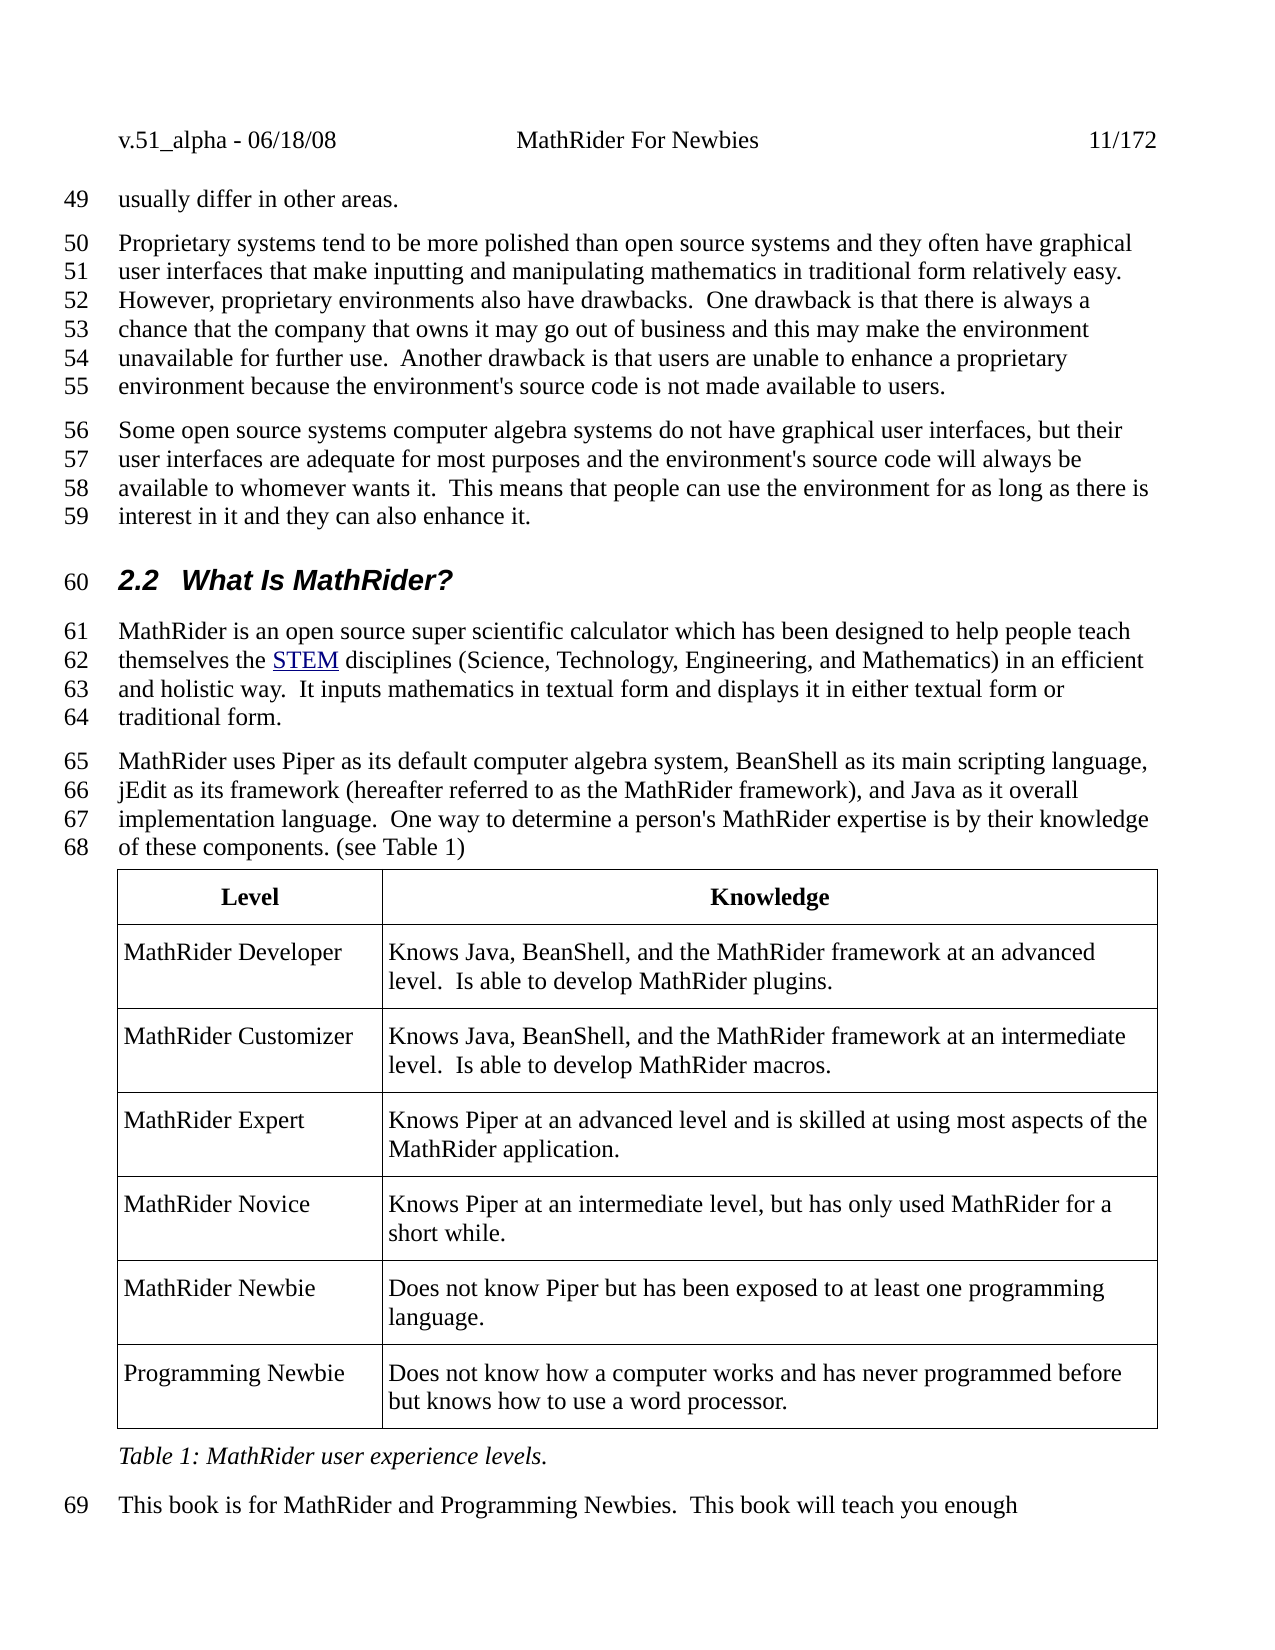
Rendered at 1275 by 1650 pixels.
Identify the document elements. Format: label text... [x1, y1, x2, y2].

text MathRider uses Piper as its default computer algebra system, BeanShell as its main scripting language, jEdit as its framework (hereafter referred to as the MathRider framework), and Java as it overall implementation language. One way to determine a person's MathRider expertise is by their knowledge of these components. (see Table 1) [118, 746, 1157, 861]
table_cell Knows Piper at an intermediate level, but has only used MathRider for a short while. [383, 1177, 1157, 1260]
table_cell Does not know Piper but has been exposed to at least one programming language. [383, 1261, 1157, 1344]
table_cell MathRider Newbie [118, 1261, 382, 1344]
text usually differ in other areas. [118, 184, 1157, 213]
table_cell MathRider Expert [118, 1093, 382, 1176]
subtitle What Is MathRider? [118, 563, 1157, 596]
table_cell Programming Newbie [118, 1345, 382, 1428]
text MathRider is an open source super scientific calculator which has been designed to help people teach themselves the STEM disciplines (Science, Technology, Engineering, and Mathematics) in an efficient and holistic way. It inputs mathematics in textual form and displays it in either textual form or traditional form. [118, 616, 1157, 731]
text This book is for MathRider and Programming Newbies. This book will teach you enough [118, 1490, 1157, 1518]
text Table 1: MathRider user experience levels. [118, 1441, 1157, 1470]
table_cell Knows Java, BeanShell, and the MathRider framework at an advanced level. Is able to develop MathRider plugins. [383, 925, 1157, 1008]
table_cell MathRider Customizer [118, 1009, 382, 1092]
text Some open source systems computer algebra systems do not have graphical user interfaces, but their user interfaces are adequate for most purposes and the environment's source code will always be available to whomever wants it. This means that people can use the environment for as long as there is interest in it and they can also enhance it. [118, 415, 1157, 530]
table_cell Does not know how a computer works and has never programmed before but knows how to use a word processor. [383, 1345, 1157, 1428]
table_cell MathRider Novice [118, 1177, 382, 1260]
table_header Knowledge [383, 870, 1157, 924]
text Proprietary systems tend to be more polished than open source systems and they often have graphical user interfaces that make inputting and manipulating mathematics in traditional form relatively easy. However, proprietary environments also have drawbacks. One drawback is that there is always a chance that the company that owns it may go out of business and this may make the environment unavailable for further use. Another drawback is that users are unable to enhance a proprietary environment because the environment's source code is not made available to users. [118, 228, 1157, 400]
table_cell Knows Java, BeanShell, and the MathRider framework at an intermediate level. Is able to develop MathRider macros. [383, 1009, 1157, 1092]
table_cell Knows Piper at an advanced level and is skilled at using most aspects of the MathRider application. [383, 1093, 1157, 1176]
table_cell MathRider Developer [118, 925, 382, 1008]
table_header Level [118, 870, 382, 924]
